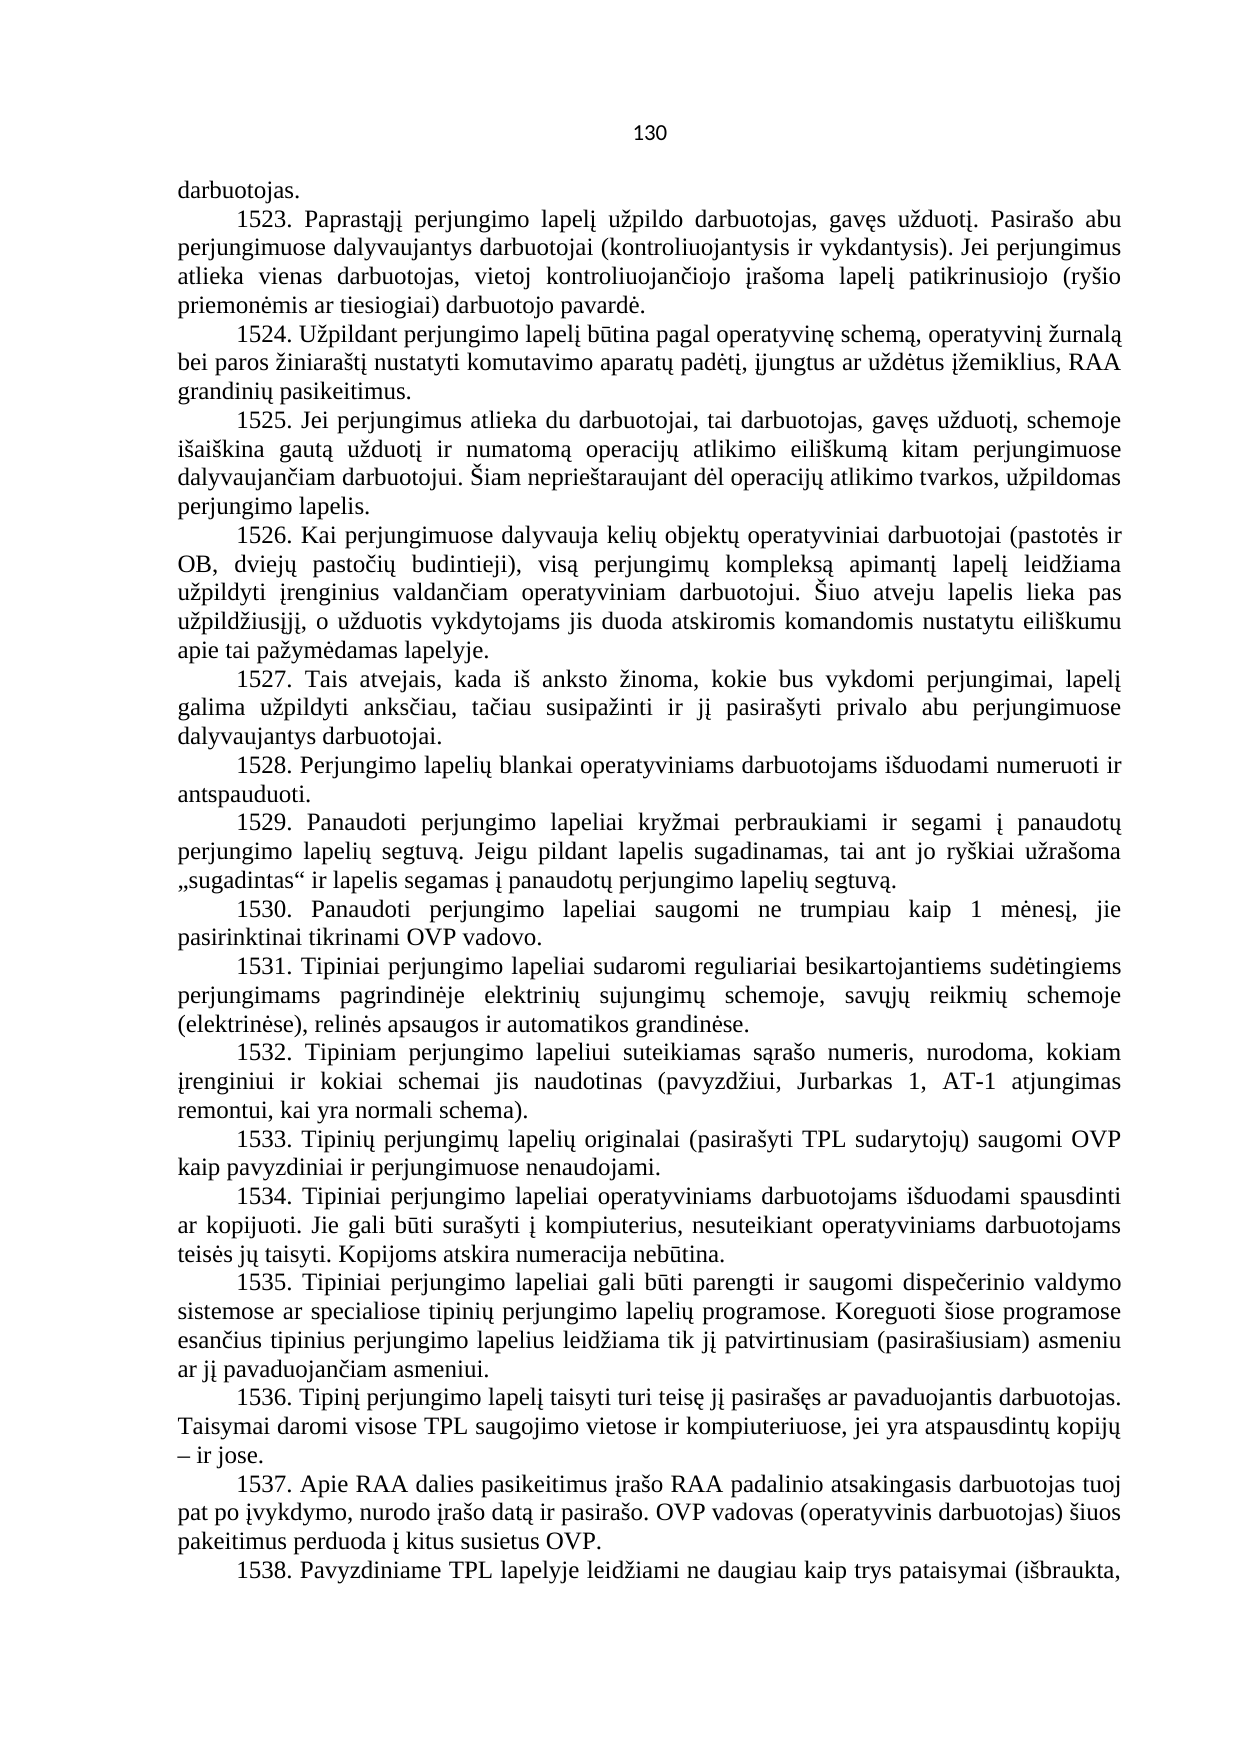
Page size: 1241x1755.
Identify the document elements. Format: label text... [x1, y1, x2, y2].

text 1529. Panaudoti perjungimo lapeliai kryžmai perbraukiami ir segami į panaudotų perjungimo lapelių segtuvą. Jeigu pildant lapelis sugadinamas, tai ant jo ryškiai užrašoma „sugadintas“ ir lapelis segamas į panaudotų perjungimo lapelių segtuvą. [177, 807, 1122, 894]
text 1523. Paprastąjį perjungimo lapelį užpildo darbuotojas, gavęs užduotį. Pasirašo abu perjungimuose dalyvaujantys darbuotojai (kontroliuojantysis ir vykdantysis). Jei perjungimus atlieka vienas darbuotojas, vietoj kontroliuojančiojo įrašoma lapelį patikrinusiojo (ryšio priemonėmis ar tiesiogiai) darbuotojo pavardė. [177, 204, 1122, 319]
text 1537. Apie RAA dalies pasikeitimus įrašo RAA padalinio atsakingasis darbuotojas tuoj pat po įvykdymo, nurodo įrašo datą ir pasirašo. OVP vadovas (operatyvinis darbuotojas) šiuos pakeitimus perduoda į kitus susietus OVP. [177, 1469, 1122, 1555]
text 1538. Pavyzdiniame TPL lapelyje leidžiami ne daugiau kaip trys pataisymai (išbraukta, [177, 1555, 1122, 1584]
text darbuotojas. [177, 175, 1122, 204]
text 1532. Tipiniam perjungimo lapeliui suteikiamas sąrašo numeris, nurodoma, kokiam įrenginiui ir kokiai schemai jis naudotinas (pavyzdžiui, Jurbarkas 1, AT-1 atjungimas remontui, kai yra normali schema). [177, 1037, 1122, 1124]
text 1528. Perjungimo lapelių blankai operatyviniams darbuotojams išduodami numeruoti ir antspauduoti. [177, 750, 1122, 807]
text 1535. Tipiniai perjungimo lapeliai gali būti parengti ir saugomi dispečerinio valdymo sistemose ar specialiose tipinių perjungimo lapelių programose. Koreguoti šiose programose esančius tipinius perjungimo lapelius leidžiama tik jį patvirtinusiam (pasirašiusiam) asmeniu ar jį pavaduojančiam asmeniui. [177, 1267, 1122, 1382]
text 1526. Kai perjungimuose dalyvauja kelių objektų operatyviniai darbuotojai (pastotės ir OB, dviejų pastočių budintieji), visą perjungimų kompleksą apimantį lapelį leidžiama užpildyti įrenginius valdančiam operatyviniam darbuotojui. Šiuo atveju lapelis lieka pas užpildžiusįjį, o užduotis vykdytojams jis duoda atskiromis komandomis nustatytu eiliškumu apie tai pažymėdamas lapelyje. [177, 520, 1122, 664]
text 1536. Tipinį perjungimo lapelį taisyti turi teisę jį pasirašęs ar pavaduojantis darbuotojas. Taisymai daromi visose TPL saugojimo vietose ir kompiuteriuose, jei yra atspausdintų kopijų – ir jose. [177, 1382, 1122, 1469]
text 1530. Panaudoti perjungimo lapeliai saugomi ne trumpiau kaip 1 mėnesį, jie pasirinktinai tikrinami OVP vadovo. [177, 894, 1122, 951]
text 1531. Tipiniai perjungimo lapeliai sudaromi reguliariai besikartojantiems sudėtingiems perjungimams pagrindinėje elektrinių sujungimų schemoje, savųjų reikmių schemoje (elektrinėse), relinės apsaugos ir automatikos grandinėse. [177, 951, 1122, 1037]
text 1524. Užpildant perjungimo lapelį būtina pagal operatyvinę schemą, operatyvinį žurnalą bei paros žiniaraštį nustatyti komutavimo aparatų padėtį, įjungtus ar uždėtus įžemiklius, RAA grandinių pasikeitimus. [177, 319, 1122, 405]
text 1534. Tipiniai perjungimo lapeliai operatyviniams darbuotojams išduodami spausdinti ar kopijuoti. Jie gali būti surašyti į kompiuterius, nesuteikiant operatyviniams darbuotojams teisės jų taisyti. Kopijoms atskira numeracija nebūtina. [177, 1181, 1122, 1267]
text 1525. Jei perjungimus atlieka du darbuotojai, tai darbuotojas, gavęs užduotį, schemoje išaiškina gautą užduotį ir numatomą operacijų atlikimo eiliškumą kitam perjungimuose dalyvaujančiam darbuotojui. Šiam neprieštaraujant dėl operacijų atlikimo tvarkos, užpildomas perjungimo lapelis. [177, 405, 1122, 520]
text 1527. Tais atvejais, kada iš anksto žinoma, kokie bus vykdomi perjungimai, lapelį galima užpildyti anksčiau, tačiau susipažinti ir jį pasirašyti privalo abu perjungimuose dalyvaujantys darbuotojai. [177, 664, 1122, 750]
text 1533. Tipinių perjungimų lapelių originalai (pasirašyti TPL sudarytojų) saugomi OVP kaip pavyzdiniai ir perjungimuose nenaudojami. [177, 1124, 1122, 1181]
